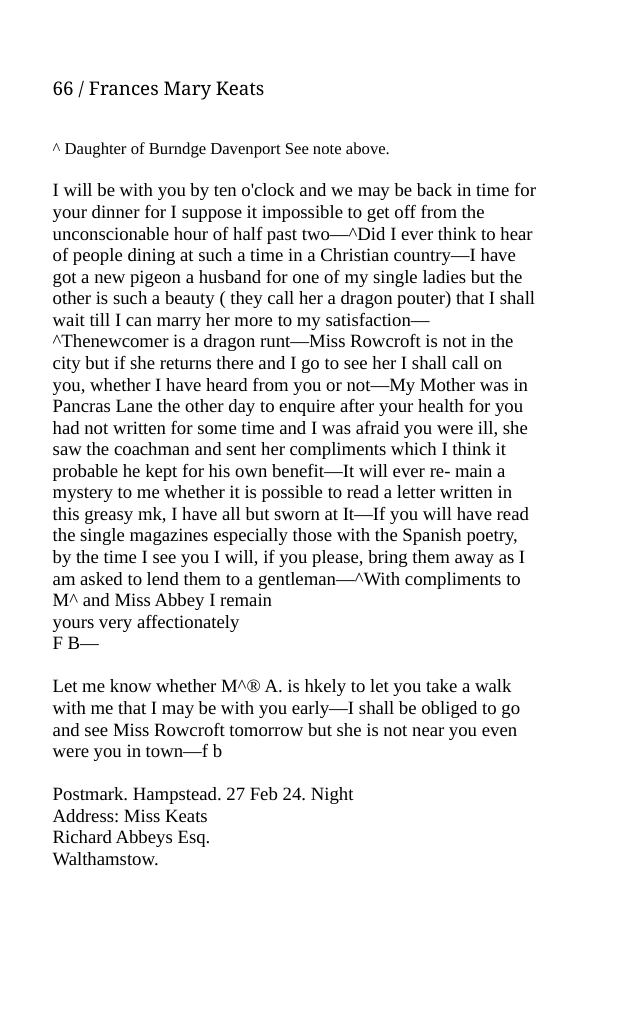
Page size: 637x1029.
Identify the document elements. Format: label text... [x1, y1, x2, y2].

text yours very affectionately [52, 611, 538, 632]
text ^ Daughter of Burndge Davenport See note above. [52, 139, 538, 158]
text Address: Miss Keats [52, 805, 538, 826]
text F B— [52, 632, 538, 654]
text Postmark. Hampstead. 27 Feb 24. Night [52, 783, 538, 805]
text Let me know whether M^® A. is hkely to let you take a walk with me that I may be with you early—I shall be obliged to go and see Miss Rowcroft tomorrow but she is not near you even were you in town—f b [52, 675, 538, 762]
text Richard Abbeys Esq. [52, 826, 538, 848]
text Walthamstow. [52, 848, 538, 869]
text I will be with you by ten o'clock and we may be back in time for your dinner for I suppose it impossible to get off from the unconscionable hour of half past two—^Did I ever think to hear of people dining at such a time in a Christian country—I have got a new pigeon a husband for one of my single ladies but the other is such a beauty ( they call her a dragon pouter) that I shall wait till I can marry her more to my satisfaction—^Thenewcomer is a dragon runt—Miss Rowcroft is not in the city but if she returns there and I go to see her I shall call on you, whether I have heard from you or not—My Mother was in Pancras Lane the other day to enquire after your health for you had not written for some time and I was afraid you were ill, she saw the coachman and sent her compliments which I think it probable he kept for his own benefit—It will ever re- main a mystery to me whether it is possible to read a letter written in this greasy mk, I have all but sworn at It—If you will have read the single magazines especially those with the Spanish poetry, by the time I see you I will, if you please, bring them away as I am asked to lend them to a gentleman—^With compliments to M^ and Miss Abbey I remain [52, 179, 538, 611]
